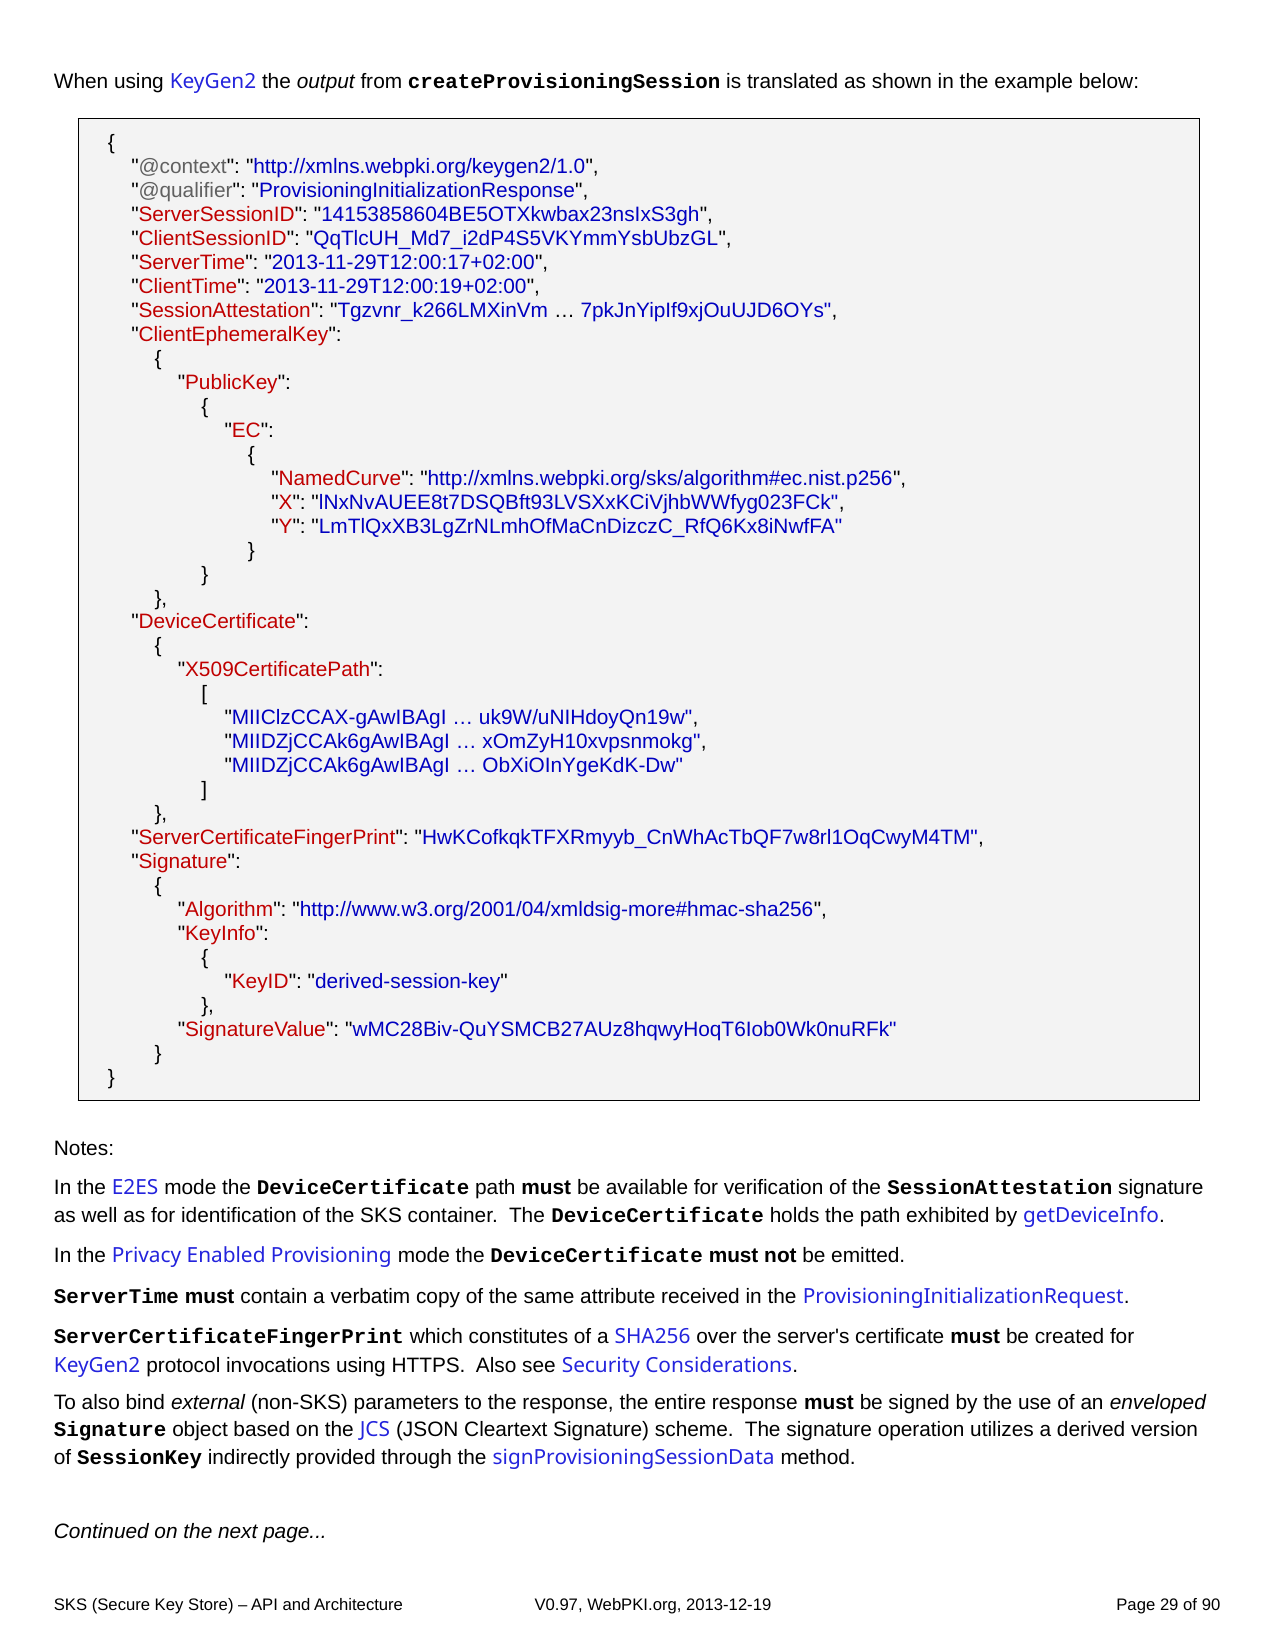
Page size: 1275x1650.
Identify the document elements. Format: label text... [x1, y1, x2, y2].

text Notes: [54, 1136, 1221, 1160]
text When using KeyGen2 the output from createProvisioningSession is translated as shown in the example below: [54, 66, 1221, 118]
text To also bind external (non-SKS) parameters to the response, the entire response must be signed by the use of an enveloped Signature object based on the JCS (JSON Cleartext Signature) scheme. The signature operation utilizes a derived version of SessionKey indirectly provided through the signProvisioningSessionData method. [54, 1390, 1221, 1471]
text In the E2ES mode the DeviceCertificate path must be available for verification of the SessionAttestation signature as well as for identification of the SKS container. The DeviceCertificate holds the path exhibited by getDeviceInfo. [54, 1172, 1221, 1229]
text ServerCertificateFingerPrint which constitutes of a SHA256 over the server's certificate must be created for KeyGen2 protocol invocations using HTTPS. Also see Security Considerations. [54, 1321, 1221, 1378]
table_header { "@context": "http://xmlns.webpki.org/keygen2/1.0", "@qualifier": "ProvisioningInitializationResponse", "ServerSessionID": "14153858604BE5OTXkwbax23nsIxS3gh", "ClientSessionID": "QqTlcUH_Md7_i2dP4S5VKYmmYsbUbzGL", "ServerTime": "2013-11-29T12:00:17+02:00", "ClientTime": "2013-11-29T12:00:19+02:00", "SessionAttestation": "Tgzvnr_k266LMXinVm … 7pkJnYipIf9xjOuUJD6OYs", "ClientEphemeralKey": { "PublicKey": { "EC": { "NamedCurve": "http://xmlns.webpki.org/sks/algorithm#ec.nist.p256", "X": "lNxNvAUEE8t7DSQBft93LVSXxKCiVjhbWWfyg023FCk", "Y": "LmTlQxXB3LgZrNLmhOfMaCnDizczC_RfQ6Kx8iNwfFA" } } }, "DeviceCertificate": { "X509CertificatePath": [ "MIIClzCCAX-gAwIBAgI … uk9W/uNIHdoyQn19w", "MIIDZjCCAk6gAwIBAgI … xOmZyH10xvpsnmokg", "MIIDZjCCAk6gAwIBAgI … ObXiOInYgeKdK-Dw" ] }, "ServerCertificateFingerPrint": "HwKCofkqkTFXRmyyb_CnWhAcTbQF7w8rl1OqCwyM4TM", "Signature": { "Algorithm": "http://www.w3.org/2001/04/xmldsig-more#hmac-sha256", "KeyInfo": { "KeyID": "derived-session-key" }, "SignatureValue": "wMC28Biv-QuYSMCB27AUz8hqwyHoqT6Iob0Wk0nuRFk" } } [79, 119, 1199, 1100]
text ServerTime must contain a verbatim copy of the same attribute received in the ProvisioningInitializationRequest. [54, 1281, 1221, 1309]
text In the Privacy Enabled Provisioning mode the DeviceCertificate must not be emitted. [54, 1241, 1221, 1269]
text Continued on the next page... [54, 1518, 1221, 1542]
